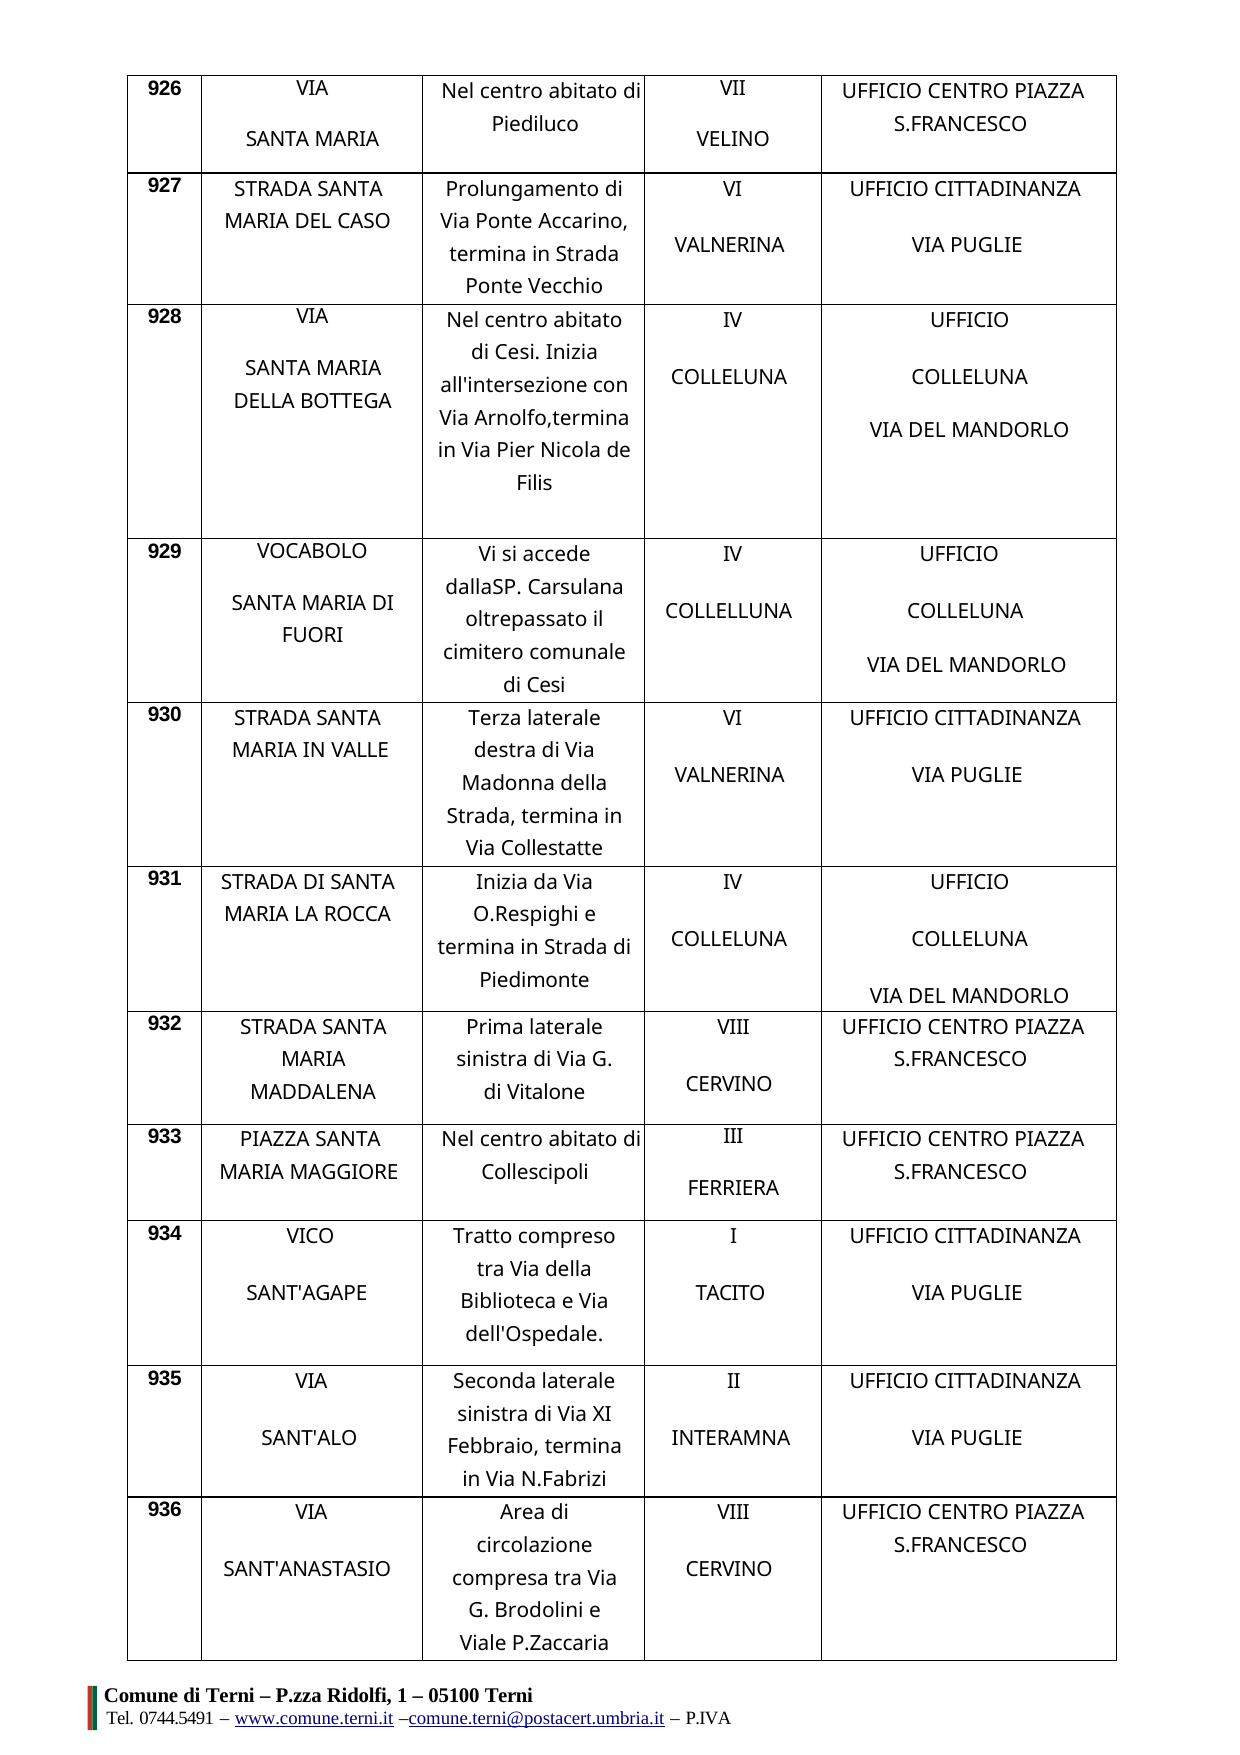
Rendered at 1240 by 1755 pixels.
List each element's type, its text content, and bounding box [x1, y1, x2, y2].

table_cell 929 [128, 539, 201, 702]
table_cell VIA SANT'ANASTASIO [202, 1498, 422, 1660]
table_cell STRADA DI SANTA MARIA LA ROCCA [202, 867, 422, 1011]
table_cell 928 [128, 305, 201, 538]
table_cell UFFICIO CENTRO PIAZZA S.FRANCESCO [822, 1125, 1116, 1220]
table_cell VIII CERVINO [645, 1012, 821, 1123]
table_cell UFFICIO CITTADINANZA VIA PUGLIE [822, 703, 1116, 866]
table_cell 936 [128, 1498, 201, 1660]
table_cell Nel centro abitato di Cesi. Inizia all'intersezione con Via Arnolfo,termina in Via Pier Nicola de Filis [423, 305, 644, 538]
table_cell Terza laterale destra di Via Madonna della Strada, termina in Via Collestatte [423, 703, 644, 866]
table_cell Seconda laterale sinistra di Via XI Febbraio, termina in Via N.Fabrizi [423, 1366, 644, 1496]
table_cell VII VELINO [645, 76, 821, 172]
table_cell PIAZZA SANTA MARIA MAGGIORE [202, 1125, 422, 1220]
table_cell 930 [128, 703, 201, 866]
table_cell 932 [128, 1012, 201, 1123]
table_cell II INTERAMNA [645, 1366, 821, 1496]
table_cell IV COLLELUNA [645, 305, 821, 538]
table_cell 931 [128, 867, 201, 1011]
table_cell UFFICIO COLLELUNA VIA DEL MANDORLO [822, 305, 1116, 538]
table_cell VI VALNERINA [645, 703, 821, 866]
table_cell UFFICIO CENTRO PIAZZA S.FRANCESCO [822, 1012, 1116, 1123]
table_cell VIII CERVINO [645, 1498, 821, 1660]
table_cell UFFICIO COLLELUNA VIA DEL MANDORLO [822, 539, 1116, 702]
table_cell STRADA SANTA MARIA IN VALLE [202, 703, 422, 866]
table_cell STRADA SANTA MARIA MADDALENA [202, 1012, 422, 1123]
table_cell 926 [128, 76, 201, 172]
table_cell VOCABOLO SANTA MARIA DI FUORI [202, 539, 422, 702]
table_cell UFFICIO CITTADINANZA VIA PUGLIE [822, 1366, 1116, 1496]
table_cell Tratto compreso tra Via della Biblioteca e Via dell'Ospedale. [423, 1221, 644, 1365]
table_header Prolungamento di Via Ponte Accarino, termina in Strada Ponte Vecchio [423, 174, 644, 304]
table_header UFFICIO CITTADINANZA VIA PUGLIE [822, 174, 1116, 304]
table_cell 933 [128, 1125, 201, 1220]
table_cell IV COLLELLUNA [645, 539, 821, 702]
table_cell 934 [128, 1221, 201, 1365]
table_cell VIA SANTA MARIA DELLA BOTTEGA [202, 305, 422, 538]
table_header STRADA SANTA MARIA DEL CASO [202, 174, 422, 304]
table_cell UFFICIO COLLELUNA VIA DEL MANDORLO [822, 867, 1116, 1011]
table_cell UFFICIO CENTRO PIAZZA S.FRANCESCO [822, 76, 1116, 172]
table_cell VICO SANT'AGAPE [202, 1221, 422, 1365]
table_cell Area di circolazione compresa tra Via G. Brodolini e Viale P.Zaccaria [423, 1498, 644, 1660]
table_cell VIA SANT'ALO [202, 1366, 422, 1496]
table_cell Nel centro abitato di Piediluco [423, 76, 644, 172]
table_cell UFFICIO CITTADINANZA VIA PUGLIE [822, 1221, 1116, 1365]
table_cell Prima laterale sinistra di Via G. di Vitalone [423, 1012, 644, 1123]
table_header VI VALNERINA [645, 174, 821, 304]
table_header 927 [128, 174, 201, 304]
table_cell IV COLLELUNA [645, 867, 821, 1011]
table_cell I TACITO [645, 1221, 821, 1365]
table_cell UFFICIO CENTRO PIAZZA S.FRANCESCO [822, 1498, 1116, 1660]
table_cell Nel centro abitato di Collescipoli [423, 1125, 644, 1220]
table_cell Vi si accede dallaSP. Carsulana oltrepassato il cimitero comunale di Cesi [423, 539, 644, 702]
table_cell 935 [128, 1366, 201, 1496]
table_cell III FERRIERA [645, 1125, 821, 1220]
table_cell VIA SANTA MARIA [202, 76, 422, 172]
table_cell Inizia da Via O.Respighi e termina in Strada di Piedimonte [423, 867, 644, 1011]
